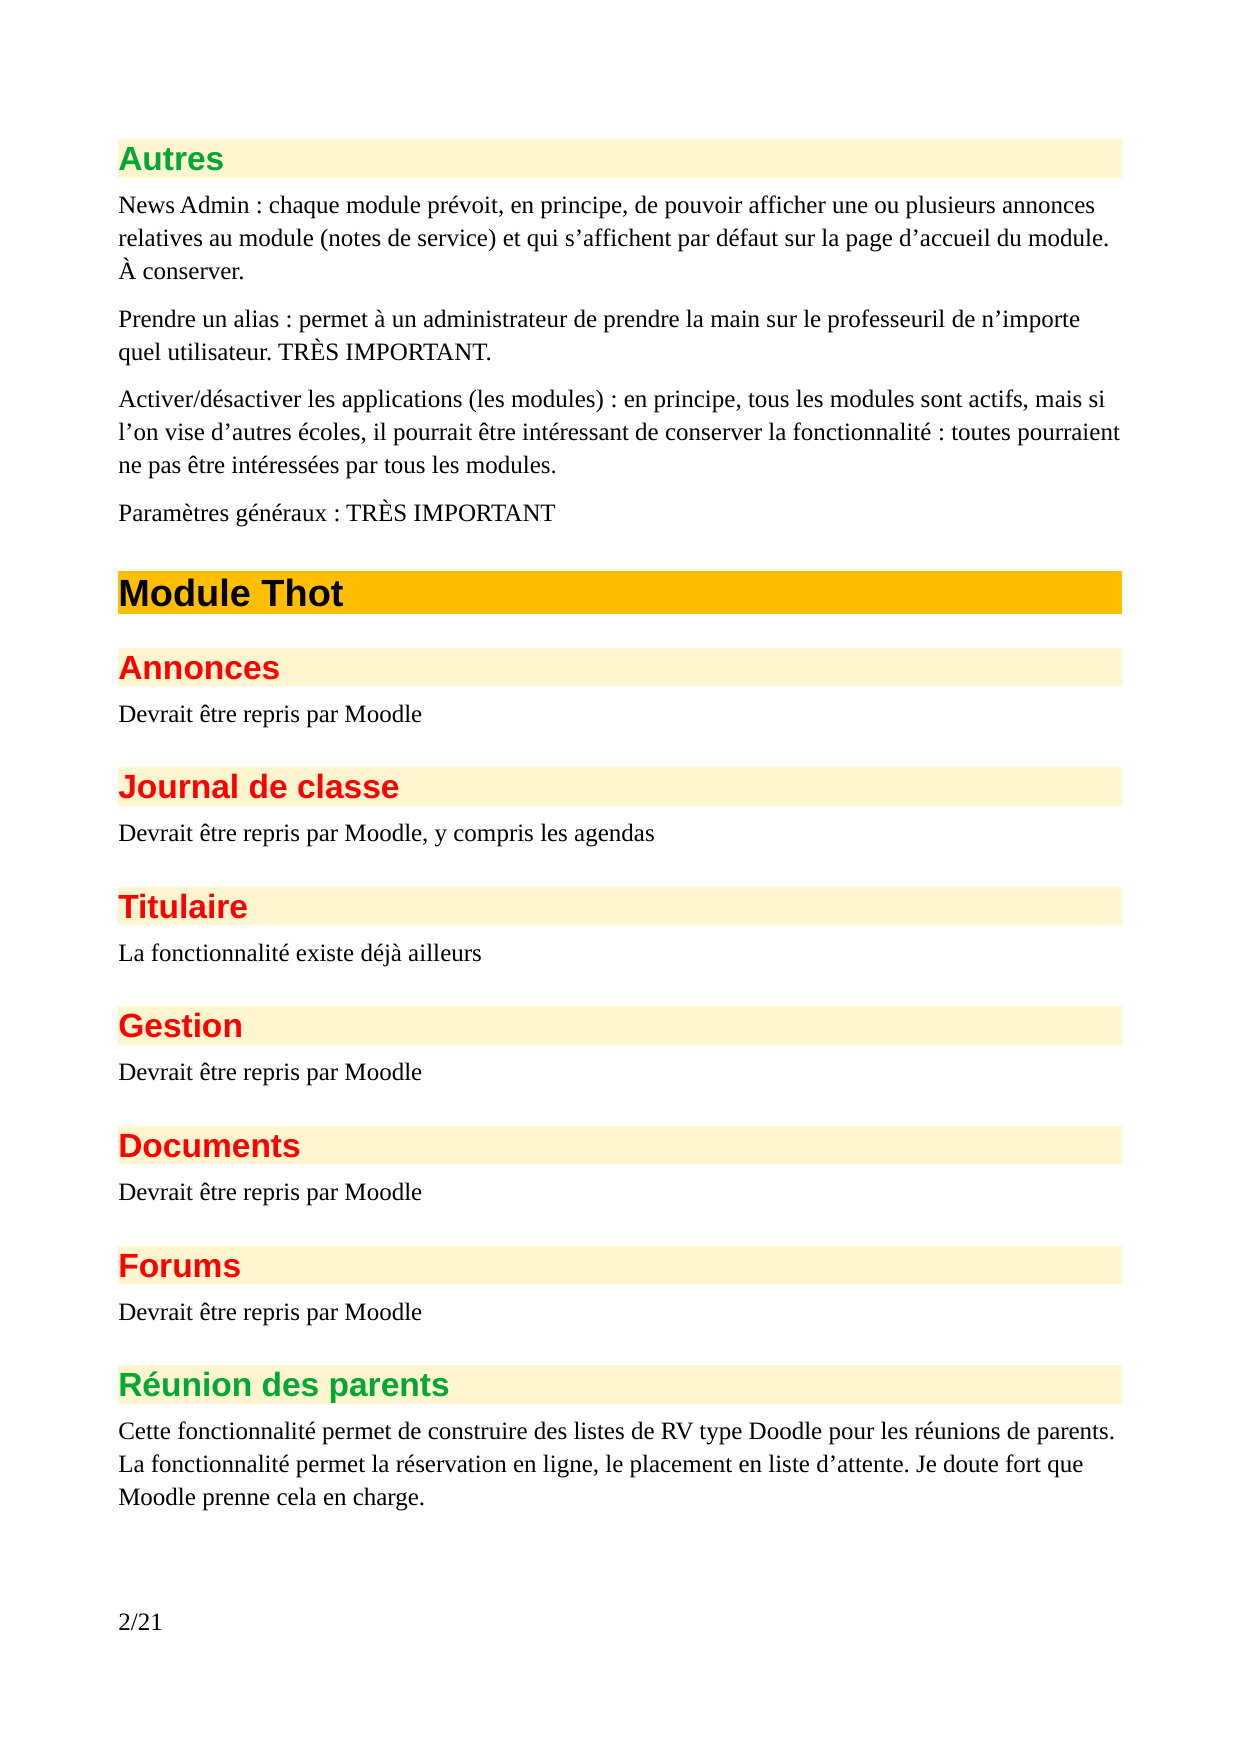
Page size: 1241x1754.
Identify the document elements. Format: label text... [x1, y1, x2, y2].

subtitle Module Thot [118, 571, 1122, 614]
text Devrait être repris par Moodle, y compris les agendas [118, 818, 1122, 847]
text News Admin : chaque module prévoit, en principe, de pouvoir afficher une ou plusieurs annonces relatives au module (notes de service) et qui s’affichent par défaut sur la page d’accueil du module. À conserver. [118, 190, 1122, 285]
subtitle Réunion des parents [118, 1365, 1122, 1404]
text Devrait être repris par Moodle [118, 1297, 1122, 1325]
text La fonctionnalité existe déjà ailleurs [118, 938, 1122, 967]
text Devrait être repris par Moodle [118, 699, 1122, 727]
text Devrait être repris par Moodle [118, 1177, 1122, 1206]
text Prendre un alias : permet à un administrateur de prendre la main sur le professeuril de n’importe quel utilisateur. TRÈS IMPORTANT. [118, 304, 1122, 366]
subtitle Annonces [118, 648, 1122, 686]
text Devrait être repris par Moodle [118, 1057, 1122, 1086]
subtitle Documents [118, 1126, 1122, 1164]
subtitle Journal de classe [118, 767, 1122, 806]
subtitle Gestion [118, 1006, 1122, 1045]
text Activer/désactiver les applications (les modules) : en principe, tous les modules sont actifs, mais si l’on vise d’autres écoles, il pourrait être intéressant de conserver la fonctionnalité : toutes pourraient ne pas être intéressées par tous les modules. [118, 384, 1122, 479]
text Cette fonctionnalité permet de construire des listes de RV type Doodle pour les réunions de parents. La fonctionnalité permet la réservation en ligne, le placement en liste d’attente. Je doute fort que Moodle prenne cela en charge. [118, 1416, 1122, 1511]
subtitle Autres [118, 139, 1122, 178]
subtitle Forums [118, 1246, 1122, 1284]
text Paramètres généraux : TRÈS IMPORTANT [118, 498, 1122, 527]
subtitle Titulaire [118, 887, 1122, 925]
